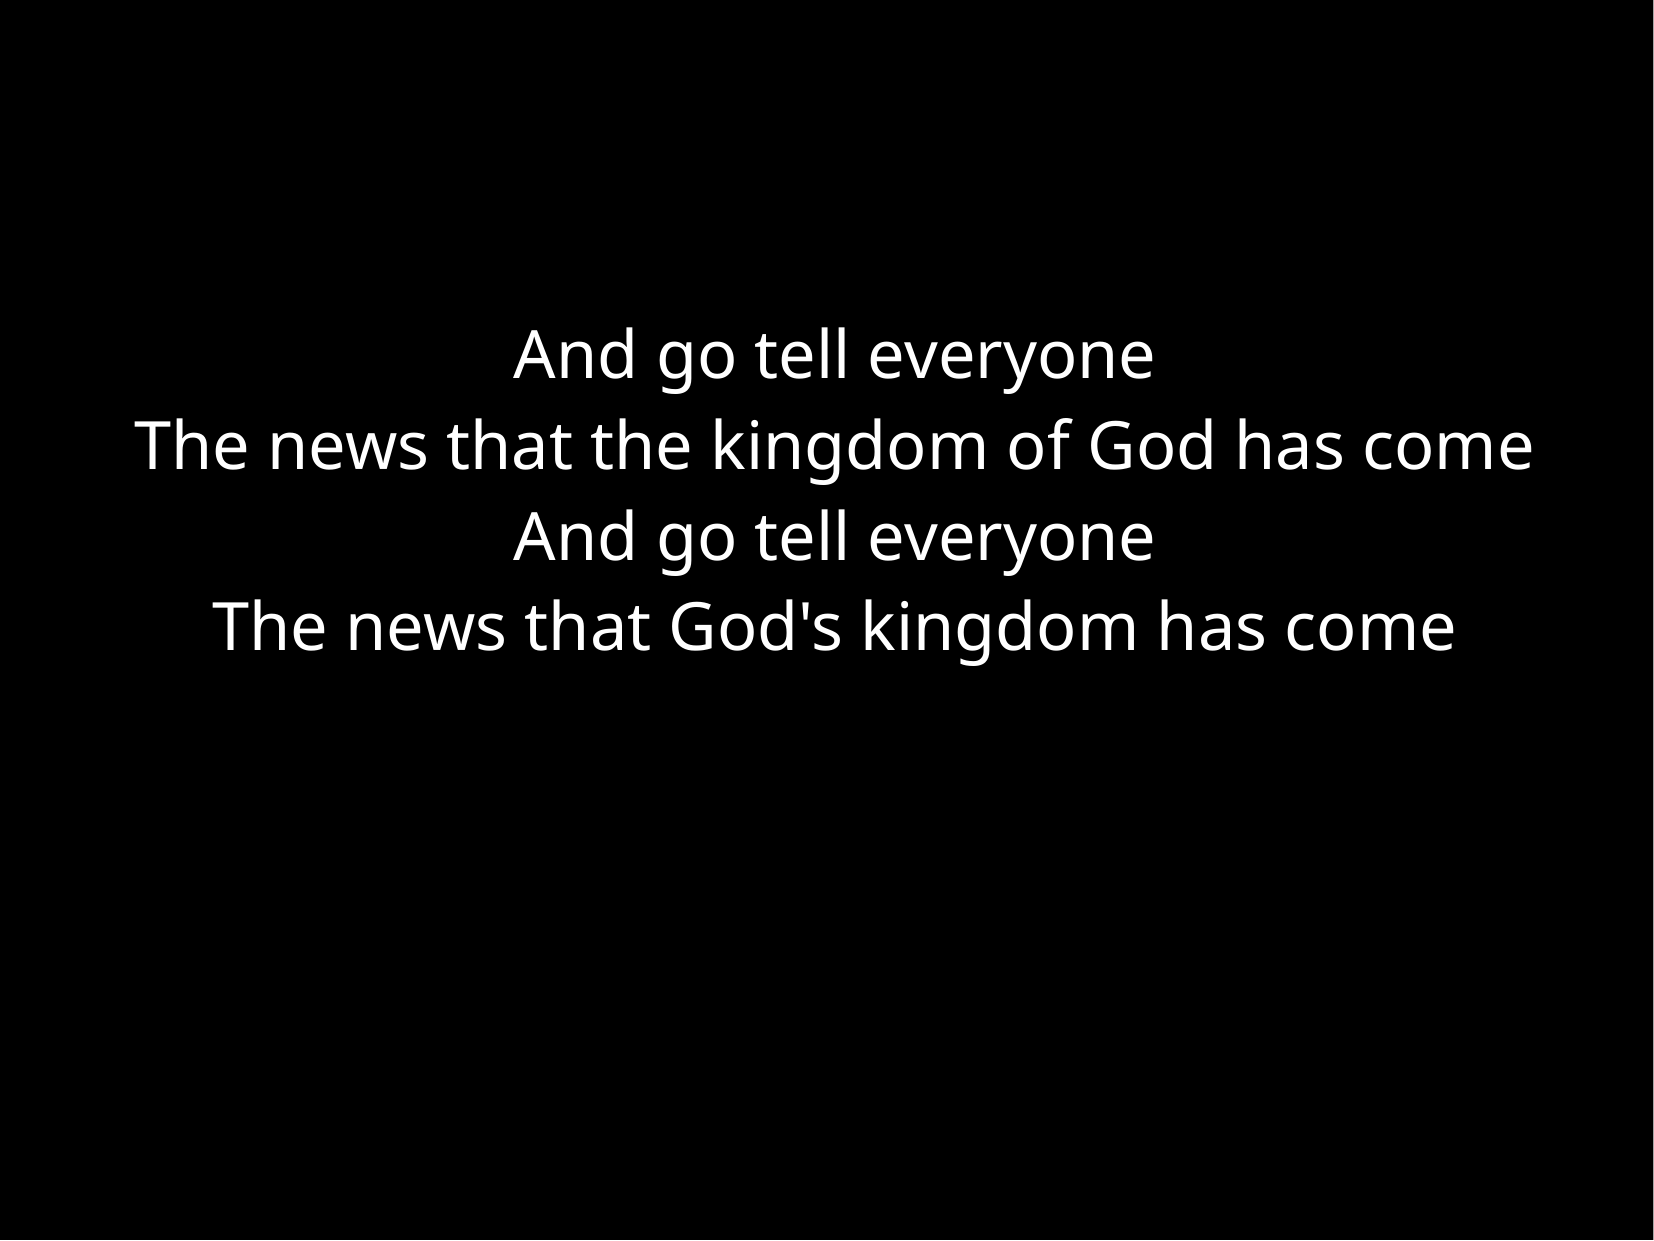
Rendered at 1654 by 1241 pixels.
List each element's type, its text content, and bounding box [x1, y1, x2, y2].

list And go tell everyone The news that the kingdom of God has come And go tell everyone The news that God's kingdom has come [0, 307, 1654, 1027]
